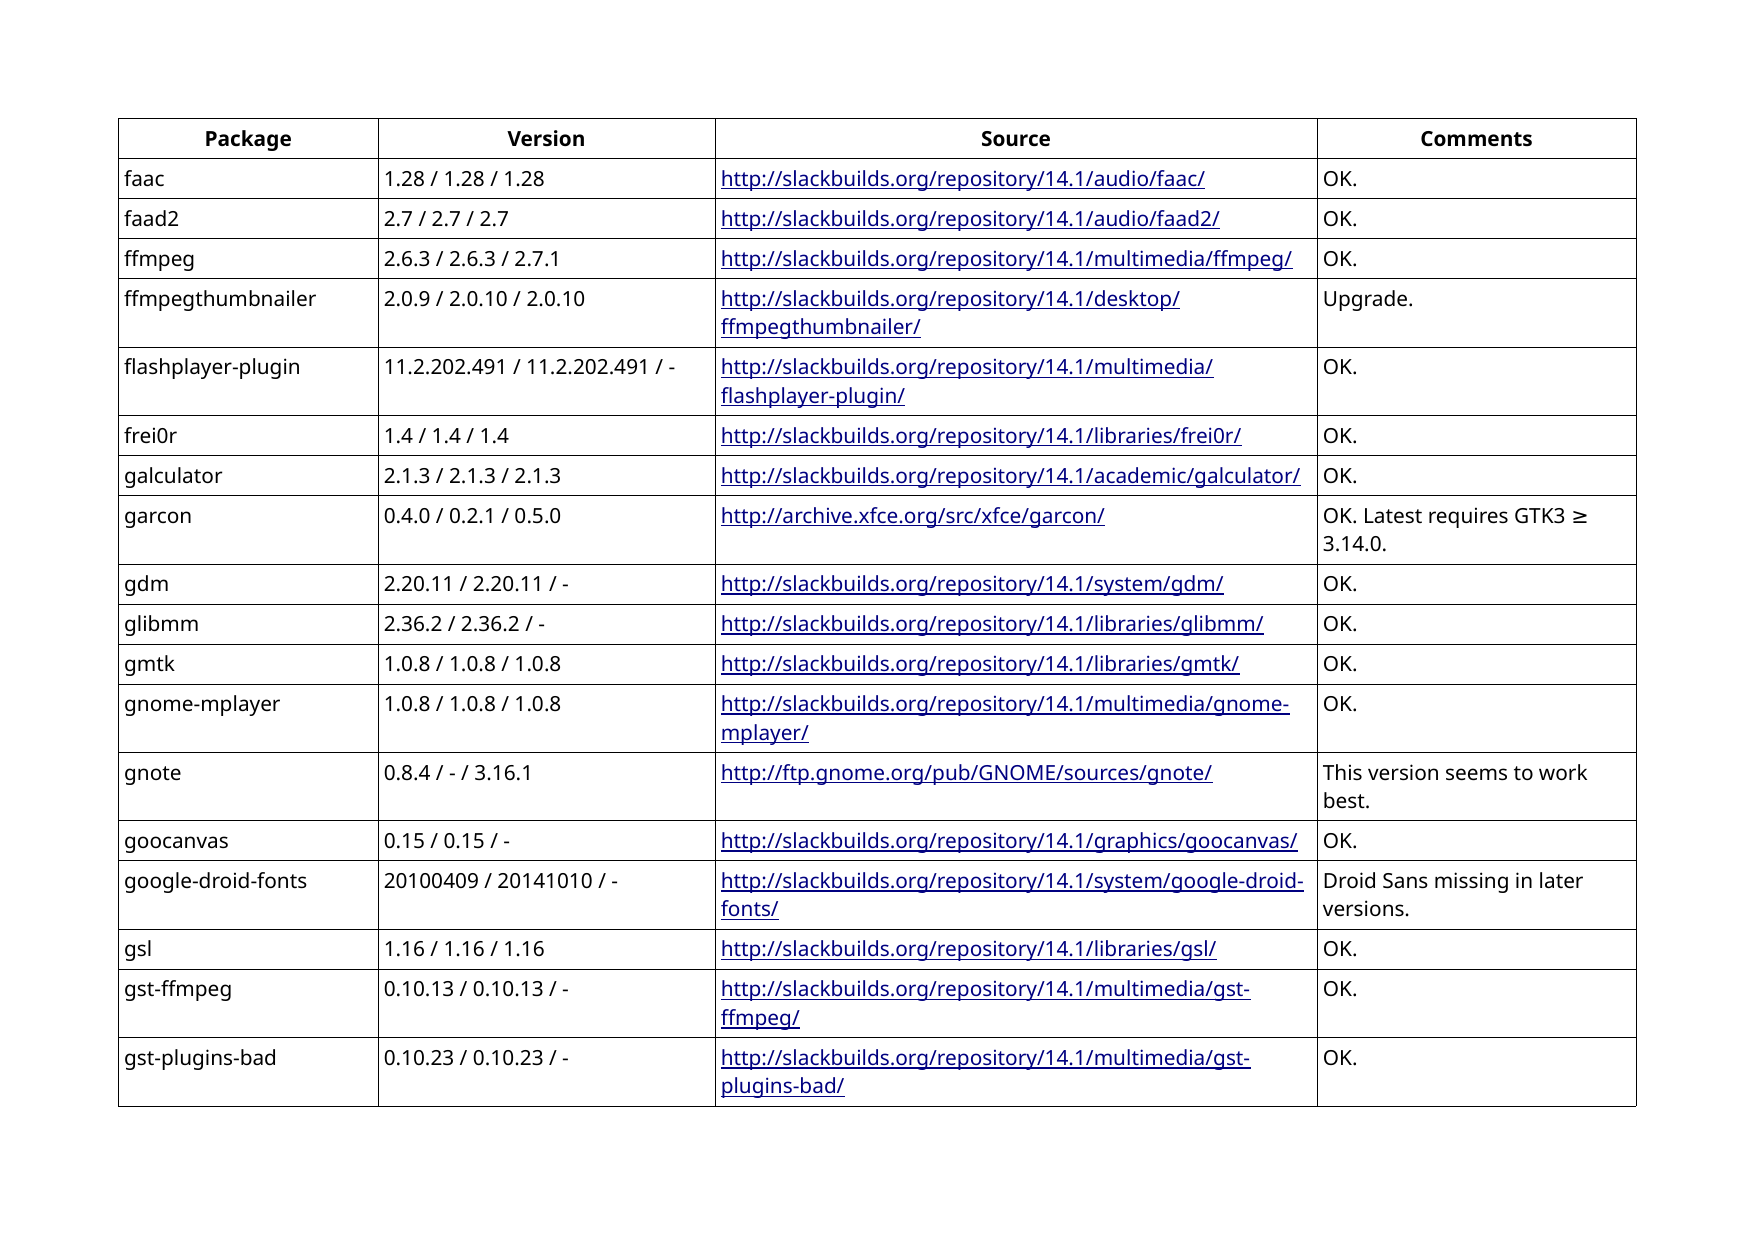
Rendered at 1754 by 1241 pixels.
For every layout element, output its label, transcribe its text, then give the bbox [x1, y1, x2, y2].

table_cell ffmpeg [119, 239, 378, 278]
table_cell gnome-mplayer [119, 685, 378, 752]
table_cell Upgrade. [1318, 279, 1636, 347]
table_cell http://slackbuilds.org/repository/14.1/multimedia/gst-ffmpeg/ [716, 970, 1317, 1037]
table_cell http://slackbuilds.org/repository/14.1/libraries/frei0r/ [716, 416, 1317, 455]
table_cell http://archive.xfce.org/src/xfce/garcon/ [716, 496, 1317, 563]
table_header Package [119, 119, 378, 158]
table_cell OK. [1318, 416, 1636, 455]
table_cell http://slackbuilds.org/repository/14.1/system/gdm/ [716, 565, 1317, 603]
table_header Version [379, 119, 715, 158]
table_cell faac [119, 159, 378, 198]
table_cell 0.15 / 0.15 / - [379, 821, 715, 860]
table_cell http://slackbuilds.org/repository/14.1/graphics/goocanvas/ [716, 821, 1317, 860]
table_cell http://slackbuilds.org/repository/14.1/desktop/ffmpegthumbnailer/ [716, 279, 1317, 347]
table_cell OK. [1318, 159, 1636, 198]
table_cell 2.1.3 / 2.1.3 / 2.1.3 [379, 456, 715, 495]
table_cell http://slackbuilds.org/repository/14.1/academic/galculator/ [716, 456, 1317, 495]
table_cell 1.0.8 / 1.0.8 / 1.0.8 [379, 645, 715, 683]
table_cell OK. [1318, 456, 1636, 495]
table_cell 2.36.2 / 2.36.2 / - [379, 605, 715, 643]
table_cell gst-plugins-bad [119, 1038, 378, 1106]
table_cell 0.4.0 / 0.2.1 / 0.5.0 [379, 496, 715, 563]
table_cell http://slackbuilds.org/repository/14.1/libraries/glibmm/ [716, 605, 1317, 643]
table_cell 2.20.11 / 2.20.11 / - [379, 565, 715, 603]
table_cell gdm [119, 565, 378, 603]
table_cell http://slackbuilds.org/repository/14.1/libraries/gsl/ [716, 930, 1317, 969]
table_cell 20100409 / 20141010 / - [379, 861, 715, 929]
table_cell http://slackbuilds.org/repository/14.1/libraries/gmtk/ [716, 645, 1317, 683]
table_cell gsl [119, 930, 378, 969]
table_cell OK. [1318, 685, 1636, 752]
table_cell 1.0.8 / 1.0.8 / 1.0.8 [379, 685, 715, 752]
table_cell google-droid-fonts [119, 861, 378, 929]
table_cell goocanvas [119, 821, 378, 860]
table_cell http://slackbuilds.org/repository/14.1/multimedia/gnome-mplayer/ [716, 685, 1317, 752]
table_cell frei0r [119, 416, 378, 455]
table_cell 11.2.202.491 / 11.2.202.491 / - [379, 348, 715, 415]
table_cell gnote [119, 753, 378, 820]
table_cell 1.16 / 1.16 / 1.16 [379, 930, 715, 969]
table_header Comments [1318, 119, 1636, 158]
table_cell ffmpegthumbnailer [119, 279, 378, 347]
table_cell gst-ffmpeg [119, 970, 378, 1037]
table_cell galculator [119, 456, 378, 495]
table_cell http://slackbuilds.org/repository/14.1/audio/faad2/ [716, 199, 1317, 238]
table_cell OK. Latest requires GTK3 ≥ 3.14.0. [1318, 496, 1636, 563]
table_cell OK. [1318, 645, 1636, 683]
table_cell http://slackbuilds.org/repository/14.1/multimedia/ffmpeg/ [716, 239, 1317, 278]
table_cell 2.7 / 2.7 / 2.7 [379, 199, 715, 238]
table_cell flashplayer-plugin [119, 348, 378, 415]
table_cell OK. [1318, 239, 1636, 278]
table_cell OK. [1318, 821, 1636, 860]
table_cell gmtk [119, 645, 378, 683]
table_cell http://slackbuilds.org/repository/14.1/system/google-droid-fonts/ [716, 861, 1317, 929]
table_cell http://slackbuilds.org/repository/14.1/multimedia/gst-plugins-bad/ [716, 1038, 1317, 1106]
table_header Source [716, 119, 1317, 158]
table_cell 0.10.13 / 0.10.13 / - [379, 970, 715, 1037]
table_cell 2.6.3 / 2.6.3 / 2.7.1 [379, 239, 715, 278]
table_cell faad2 [119, 199, 378, 238]
table_cell http://ftp.gnome.org/pub/GNOME/sources/gnote/ [716, 753, 1317, 820]
table_cell OK. [1318, 930, 1636, 969]
table_cell 2.0.9 / 2.0.10 / 2.0.10 [379, 279, 715, 347]
table_cell garcon [119, 496, 378, 563]
table_cell 1.4 / 1.4 / 1.4 [379, 416, 715, 455]
table_cell 1.28 / 1.28 / 1.28 [379, 159, 715, 198]
table_cell OK. [1318, 605, 1636, 643]
table_cell OK. [1318, 1038, 1636, 1106]
table_cell 0.10.23 / 0.10.23 / - [379, 1038, 715, 1106]
table_cell 0.8.4 / - / 3.16.1 [379, 753, 715, 820]
table_cell OK. [1318, 565, 1636, 603]
table_cell glibmm [119, 605, 378, 643]
table_cell Droid Sans missing in later versions. [1318, 861, 1636, 929]
table_cell http://slackbuilds.org/repository/14.1/multimedia/flashplayer-plugin/ [716, 348, 1317, 415]
table_cell This version seems to work best. [1318, 753, 1636, 820]
table_cell OK. [1318, 199, 1636, 238]
table_cell http://slackbuilds.org/repository/14.1/audio/faac/ [716, 159, 1317, 198]
table_cell OK. [1318, 970, 1636, 1037]
table_cell OK. [1318, 348, 1636, 415]
